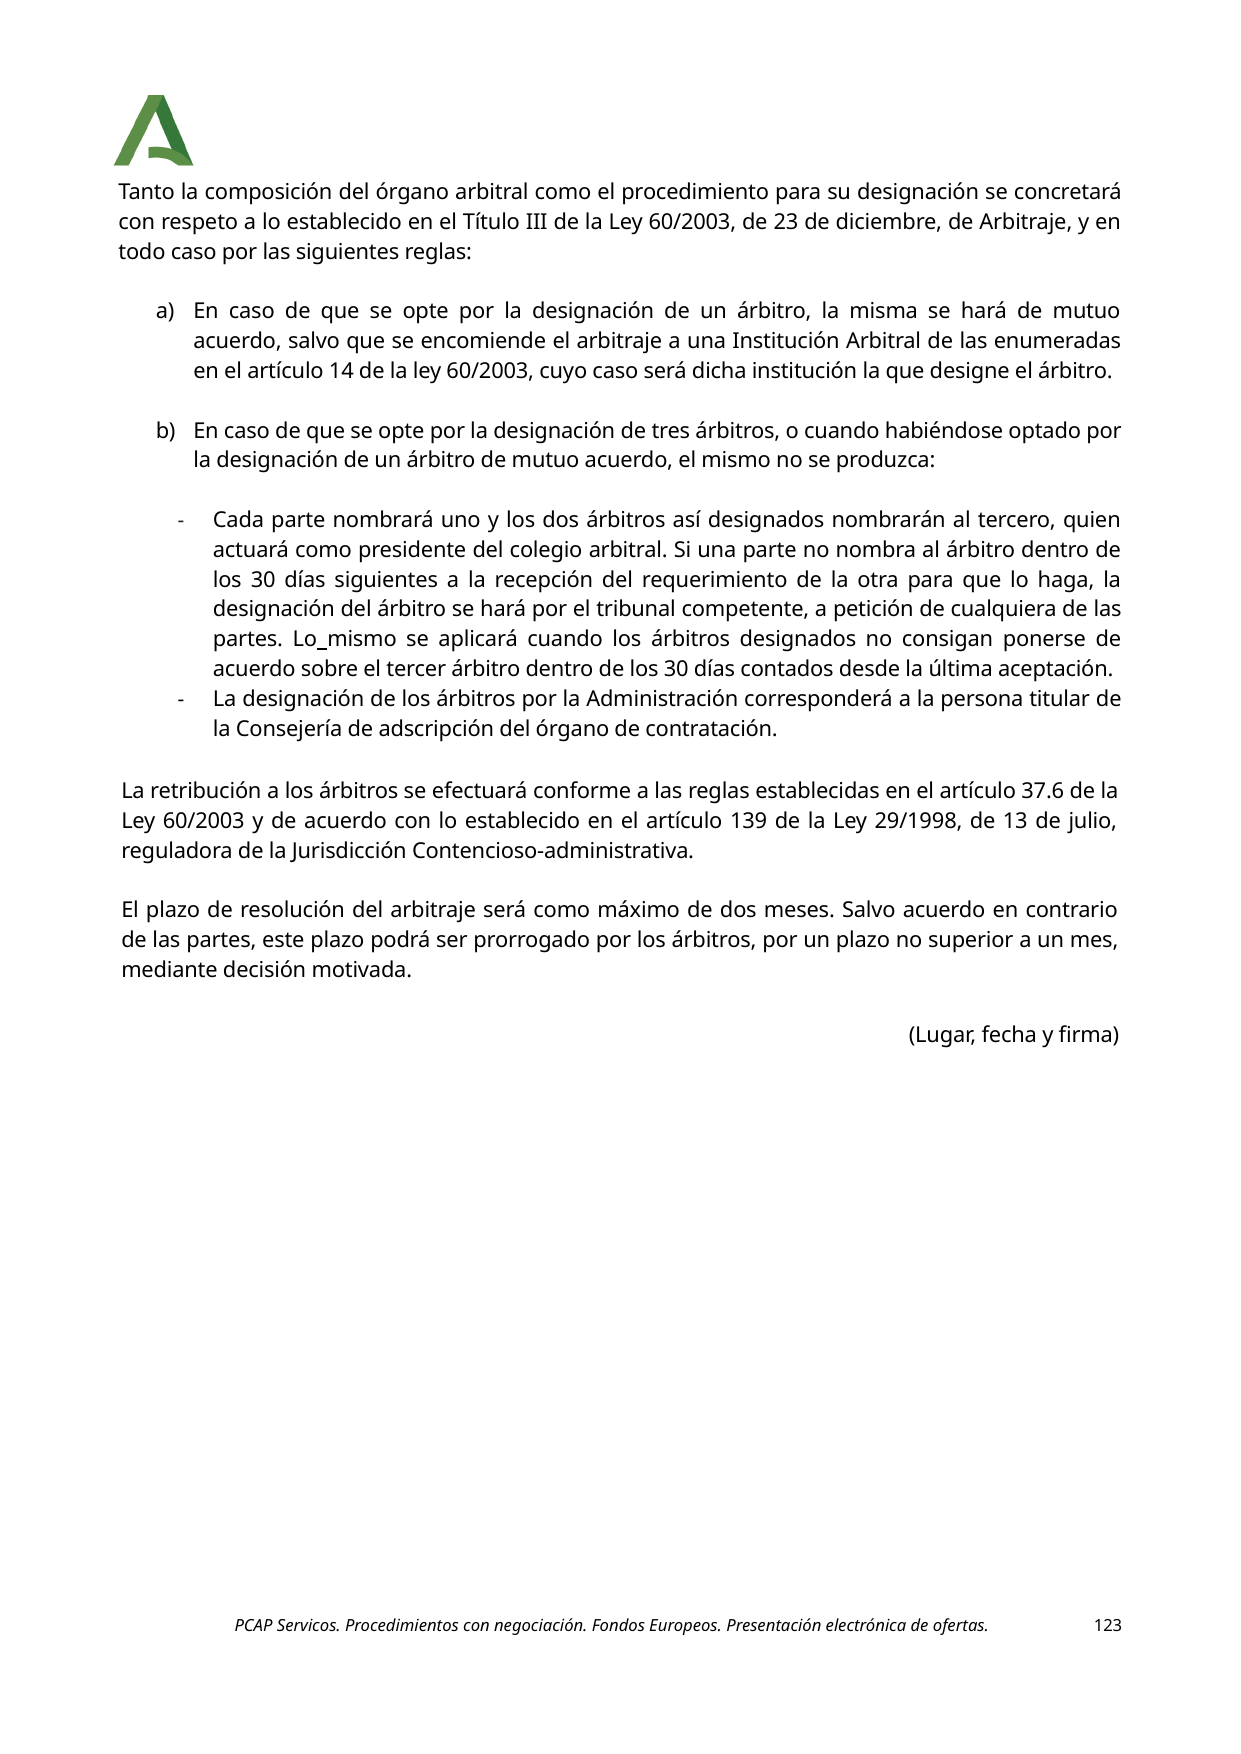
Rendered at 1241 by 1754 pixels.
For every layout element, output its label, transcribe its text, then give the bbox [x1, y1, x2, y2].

list En caso de que se opte por la designación de tres árbitros, o cuando habiéndose optado por la designación de un árbitro de mutuo acuerdo, el mismo no se produzca: [156, 415, 1122, 474]
picture [109, 91, 198, 170]
list La designación de los árbitros por la Administración corresponderá a la persona titular de la Consejería de adscripción del órgano de contratación. [177, 683, 1122, 742]
list Cada parte nombrará uno y los dos árbitros así designados nombrarán al tercero, quien actuará como presidente del colegio arbitral. Si una parte no nombra al árbitro dentro de los 30 días siguientes a la recepción del requerimiento de la otra para que lo haga, la designación del árbitro se hará por el tribunal competente, a petición de cualquiera de las partes. Lo mismo se aplicará cuando los árbitros designados no consigan ponerse de acuerdo sobre el tercer árbitro dentro de los 30 días contados desde la última aceptación. [177, 504, 1122, 683]
text (Lugar, fecha y firma) [118, 1019, 1122, 1049]
text La retribución a los árbitros se efectuará conforme a las reglas establecidas en el artículo 37.6 de la Ley 60/2003 y de acuerdo con lo establecido en el artículo 139 de la Ley 29/1998, de 13 de julio, reguladora de la Jurisdicción Contencioso-administrativa. [118, 772, 1122, 864]
text El plazo de resolución del arbitraje será como máximo de dos meses. Salvo acuerdo en contrario de las partes, este plazo podrá ser prorrogado por los árbitros, por un plazo no superior a un mes, mediante decisión motivada. [118, 894, 1122, 987]
list En caso de que se opte por la designación de un árbitro, la misma se hará de mutuo acuerdo, salvo que se encomiende el arbitraje a una Institución Arbitral de las enumeradas en el artículo 14 de la ley 60/2003, cuyo caso será dicha institución la que designe el árbitro. [156, 296, 1122, 385]
text Tanto la composición del órgano arbitral como el procedimiento para su designación se concretará con respeto a lo establecido en el Título III de la Ley 60/2003, de 23 de diciembre, de Arbitraje, y en todo caso por las siguientes reglas: [118, 176, 1122, 266]
